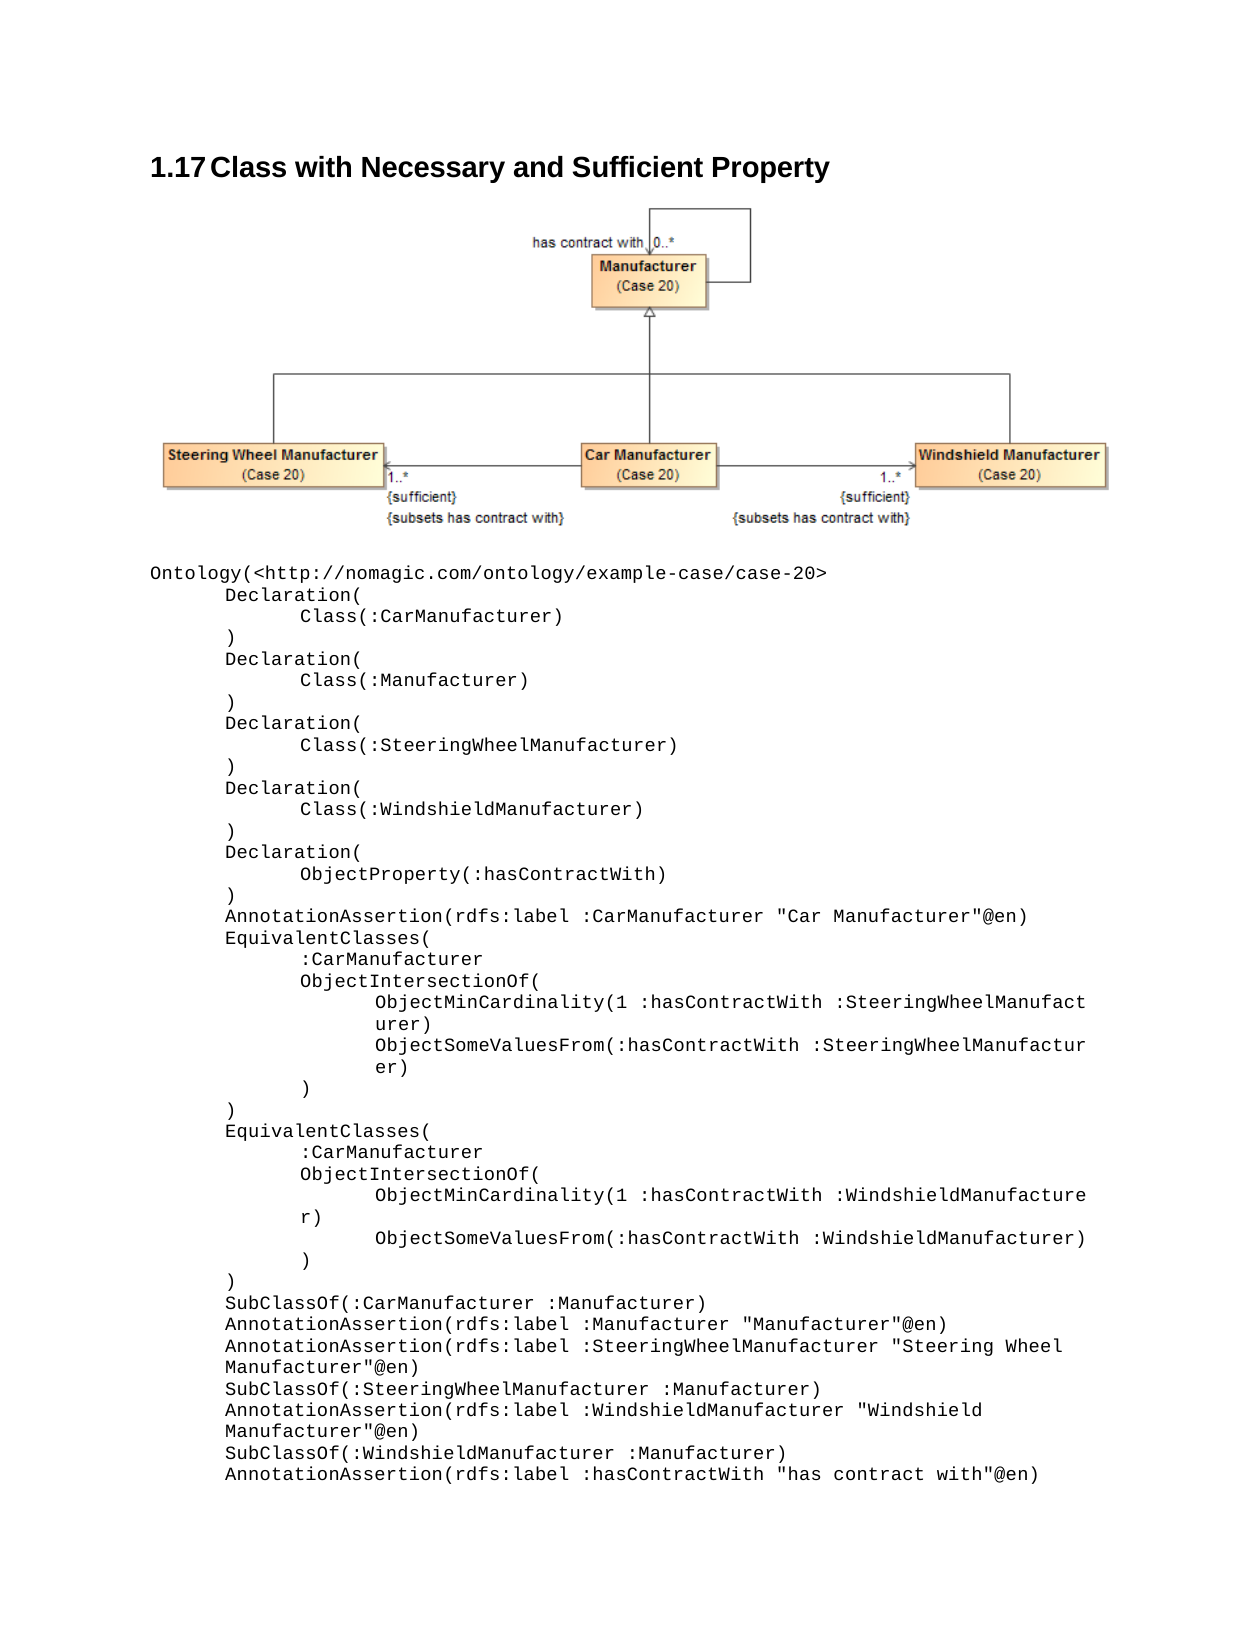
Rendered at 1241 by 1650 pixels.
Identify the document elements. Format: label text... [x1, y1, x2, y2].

text AnnotationAssertion(rdfs:label :CarManufacturer "Car Manufacturer"@en) [150, 907, 1090, 928]
text ) [150, 885, 1090, 907]
text Declaration( [150, 778, 1090, 799]
text ) [225, 1078, 1090, 1100]
text AnnotationAssertion(rdfs:label :hasContractWith "has contract with"@en) [150, 1465, 1090, 1486]
text EquivalentClasses( [150, 1121, 1090, 1143]
text ObjectIntersectionOf( [150, 971, 1090, 993]
text ) [150, 628, 1090, 649]
text ObjectProperty(:hasContractWith) [225, 864, 1090, 885]
text Class(:Manufacturer) [225, 671, 1090, 692]
text ) [150, 1100, 1090, 1121]
text ObjectMinCardinality(1 :hasContractWith :WindshieldManufacturer) [300, 1186, 1090, 1229]
text AnnotationAssertion(rdfs:label :Manufacturer "Manufacturer"@en) [150, 1314, 1090, 1336]
text Declaration( [150, 585, 1090, 606]
subtitle Class with Necessary and Sufficient Property [150, 150, 1090, 183]
text :CarManufacturer [225, 1143, 1090, 1164]
text ObjectSomeValuesFrom(:hasContractWith :WindshieldManufacturer) [300, 1229, 1090, 1250]
text SubClassOf(:WindshieldManufacturer :Manufacturer) [150, 1443, 1090, 1465]
text AnnotationAssertion(rdfs:label :SteeringWheelManufacturer "Steering Wheel Manufacturer"@en) [225, 1336, 1090, 1379]
text Declaration( [150, 842, 1090, 864]
text AnnotationAssertion(rdfs:label :WindshieldManufacturer "Windshield Manufacturer"@en) [225, 1400, 1090, 1443]
text ) [150, 821, 1090, 842]
text Declaration( [150, 714, 1090, 735]
text :CarManufacturer [225, 950, 1090, 971]
text ObjectMinCardinality(1 :hasContractWith :SteeringWheelManufacturer) ObjectSomeValuesFrom(:hasContractWith :SteeringWheelManufacturer) [375, 993, 1090, 1078]
text SubClassOf(:CarManufacturer :Manufacturer) [150, 1293, 1090, 1314]
text ObjectIntersectionOf( [300, 1164, 1090, 1186]
text ) [150, 692, 1090, 714]
text Class(:SteeringWheelManufacturer) [225, 735, 1090, 757]
text Class(:WindshieldManufacturer) [225, 799, 1090, 821]
picture [150, 186, 1125, 540]
text EquivalentClasses( [150, 928, 1090, 950]
text Ontology(<http://nomagic.com/ontology/example-case/case-20> [150, 563, 1090, 585]
text ) [225, 1250, 1090, 1272]
text Declaration( [150, 649, 1090, 671]
text Class(:CarManufacturer) [225, 606, 1090, 628]
text ) [150, 757, 1090, 778]
text SubClassOf(:SteeringWheelManufacturer :Manufacturer) [150, 1379, 1090, 1400]
text ) [150, 1272, 1090, 1293]
